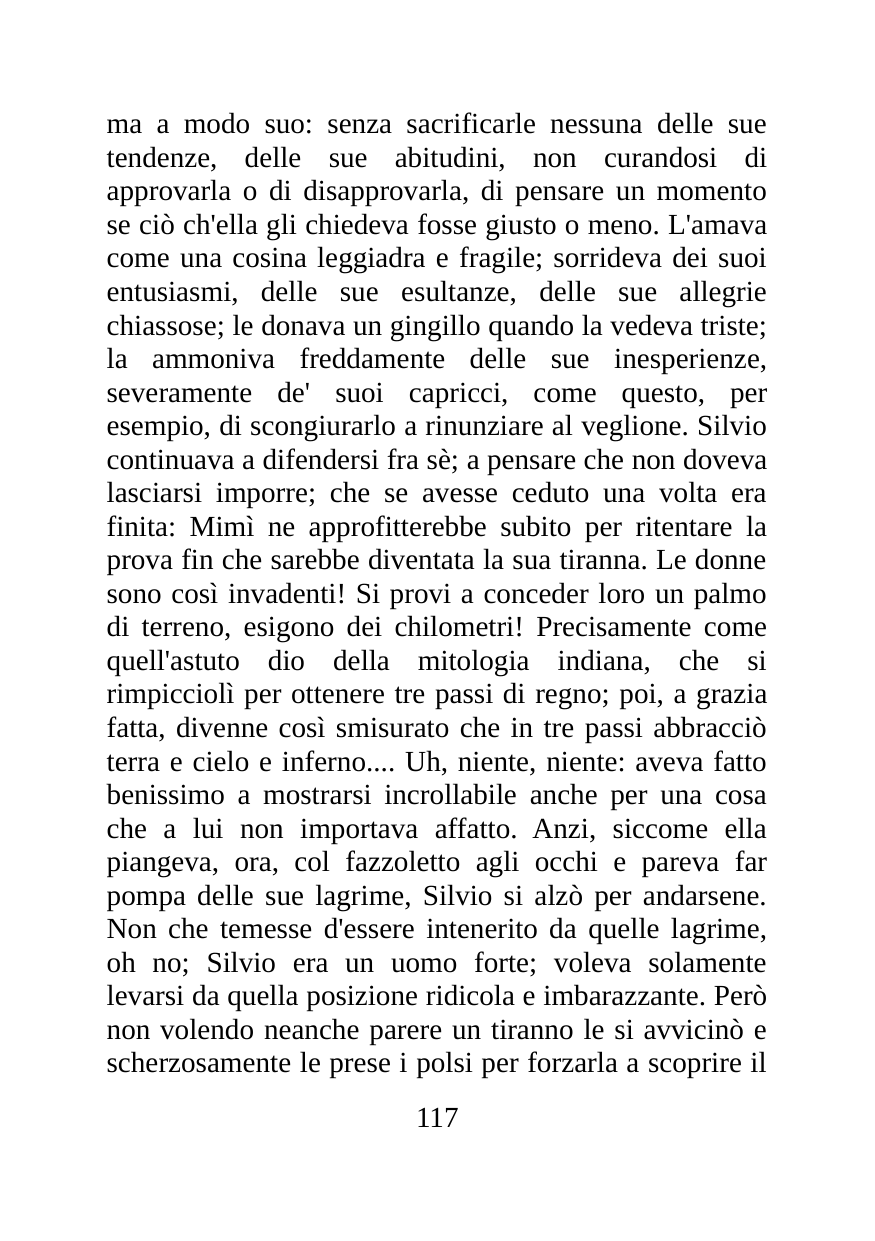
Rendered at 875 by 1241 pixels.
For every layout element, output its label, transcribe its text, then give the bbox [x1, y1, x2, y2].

text ma a modo suo: senza sacrificarle nessuna delle sue tendenze, delle sue abitudini, non curandosi di approvarla o di disapprovarla, di pensare un momento se ciò ch'ella gli chiedeva fosse giusto o meno. L'amava come una cosina leggiadra e fragile; sorrideva dei suoi entusiasmi, delle sue esultanze, delle sue allegrie chiassose; le donava un gingillo quando la vedeva triste; la ammoniva freddamente delle sue inesperienze, severamente de' suoi capricci, come questo, per esempio, di scongiurarlo a rinunziare al veglione. Silvio continuava a difendersi fra sè; a pensare che non doveva lasciarsi imporre; che se avesse ceduto una volta era finita: Mimì ne approfitterebbe subito per ritentare la prova fin che sarebbe diventata la sua tiranna. Le donne sono così invadenti! Si provi a conceder loro un palmo di terreno, esigono dei chilometri! Precisamente come quell'astuto dio della mitologia indiana, che si rimpicciolì per ottenere tre passi di regno; poi, a grazia fatta, divenne così smisurato che in tre passi abbracciò terra e cielo e inferno.... Uh, niente, niente: aveva fatto benissimo a mostrarsi incrollabile anche per una cosa che a lui non importava affatto. Anzi, siccome ella piangeva, ora, col fazzoletto agli occhi e pareva far pompa delle sue lagrime, Silvio si alzò per andarsene. Non che temesse d'essere intenerito da quelle lagrime, oh no; Silvio era un uomo forte; voleva solamente levarsi da quella posizione ridicola e imbarazzante. Però non volendo neanche parere un tiranno le si avvicinò e scherzosamente le prese i polsi per forzarla a scoprire il [106, 106, 768, 1079]
